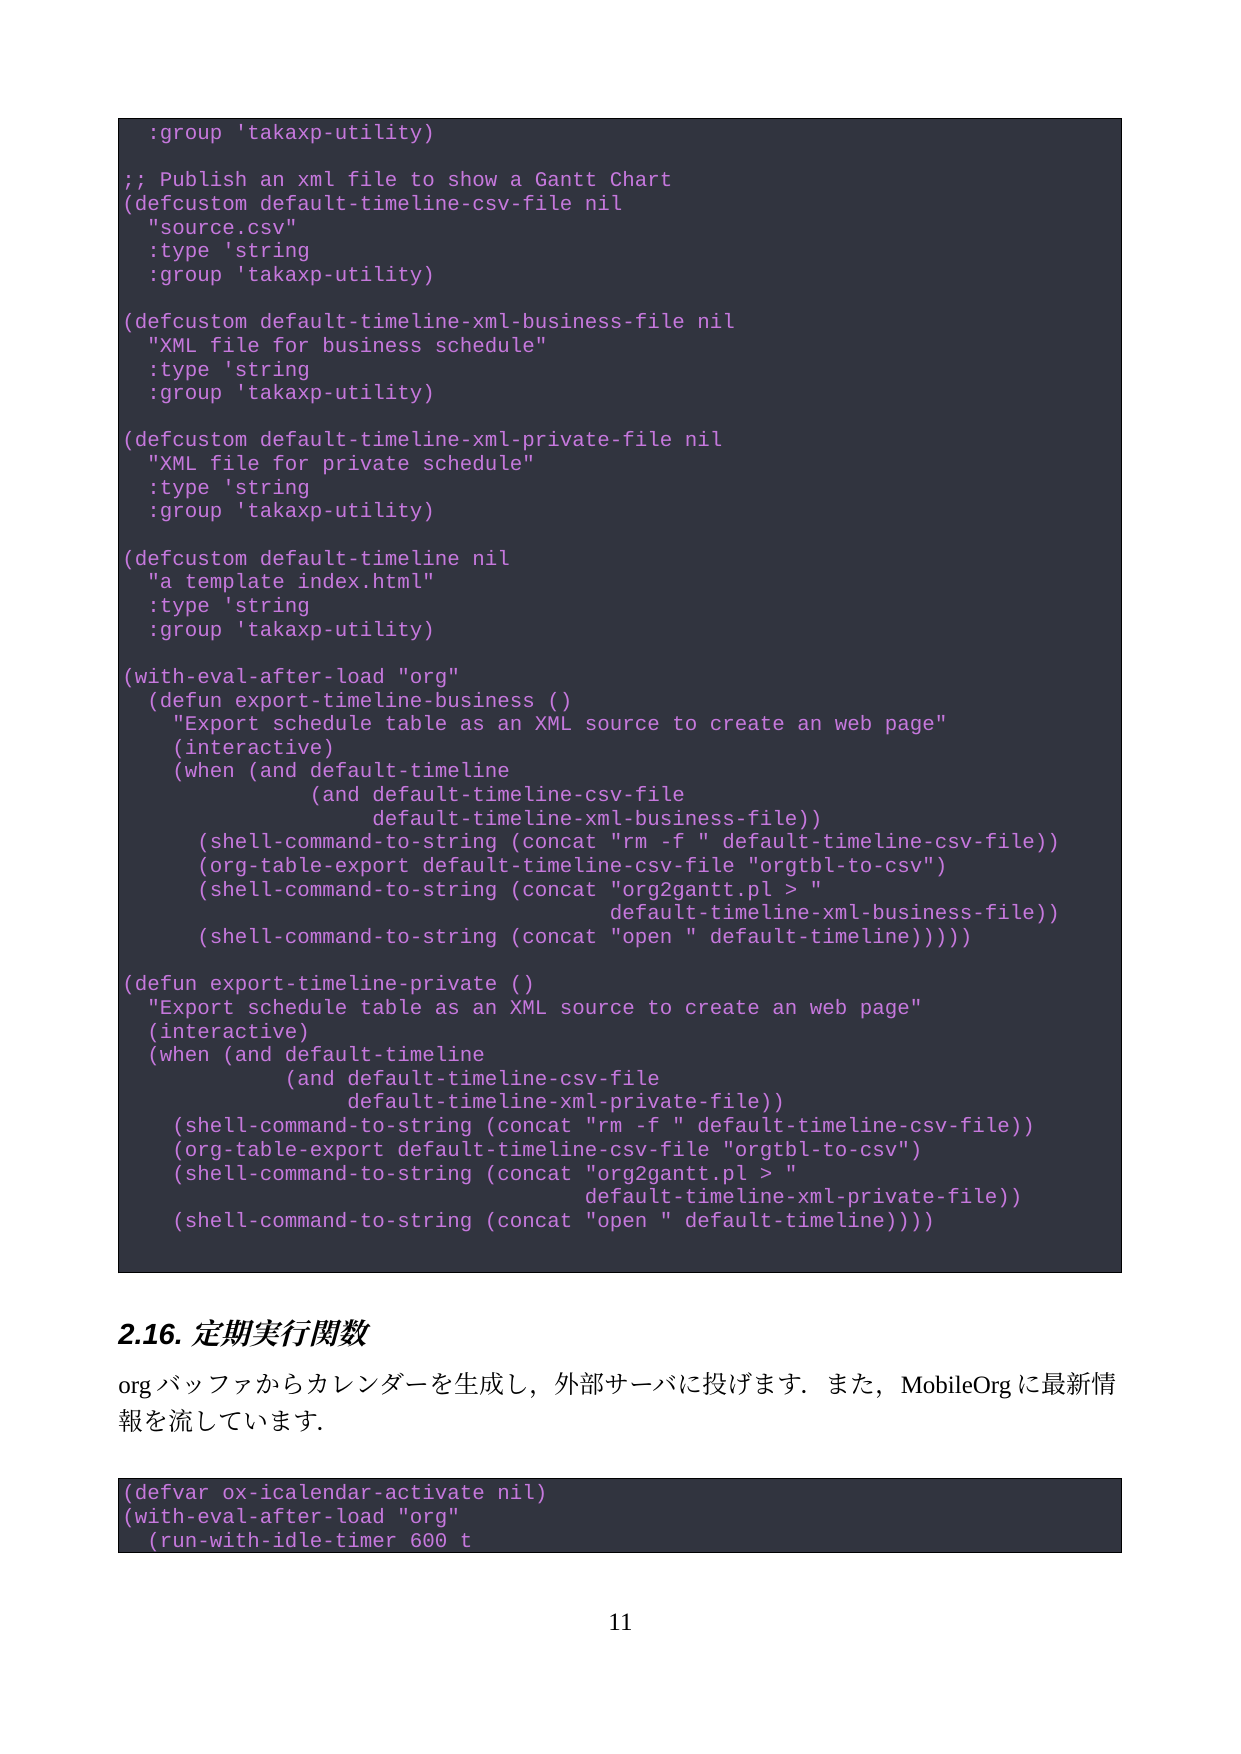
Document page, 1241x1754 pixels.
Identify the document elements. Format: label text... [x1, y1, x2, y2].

text (defcustom default-timeline-xml-private-file nil [119, 426, 1121, 449]
text (defcustom default-timeline-csv-file nil [119, 189, 1121, 213]
text (with-eval-after-load "org" [119, 1502, 1121, 1526]
text (with-eval-after-load "org" [119, 662, 1121, 686]
text :type 'string [119, 591, 1121, 615]
text "a template index.html" [119, 567, 1121, 591]
text default-timeline-xml-private-file)) [119, 1182, 1121, 1206]
text "Export schedule table as an XML source to create an web page" [119, 993, 1121, 1017]
text default-timeline-xml-private-file)) [119, 1088, 1121, 1111]
text :type 'string [119, 473, 1121, 496]
text (shell-command-to-string (concat "org2gantt.pl > " [119, 875, 1121, 898]
text (defvar ox-icalendar-activate nil) [119, 1479, 1121, 1502]
text (interactive) [119, 733, 1121, 757]
text "Export schedule table as an XML source to create an web page" [119, 709, 1121, 733]
text (defcustom default-timeline-xml-business-file nil [119, 307, 1121, 331]
text ;; Publish an xml file to show a Gantt Chart [119, 165, 1121, 189]
text :group 'takaxp-utility) [119, 378, 1121, 402]
text :type 'string [119, 236, 1121, 260]
text (defun export-timeline-private () [119, 969, 1121, 993]
text (and default-timeline-csv-file [119, 780, 1121, 804]
subtitle 定期実行関数 [118, 1311, 1122, 1353]
text (shell-command-to-string (concat "rm -f " default-timeline-csv-file)) [119, 1111, 1121, 1135]
text (org-table-export default-timeline-csv-file "orgtbl-to-csv") [119, 1135, 1121, 1158]
text (when (and default-timeline [119, 1040, 1121, 1064]
text (shell-command-to-string (concat "open " default-timeline))))) [119, 922, 1121, 946]
text (shell-command-to-string (concat "org2gantt.pl > " [119, 1158, 1121, 1182]
text :group 'takaxp-utility) [119, 615, 1121, 638]
text :group 'takaxp-utility) [119, 119, 1121, 142]
text (interactive) [119, 1017, 1121, 1040]
text default-timeline-xml-business-file)) [119, 804, 1121, 827]
text :group 'takaxp-utility) [119, 496, 1121, 520]
text (run-with-idle-timer 600 t [119, 1526, 1121, 1552]
text :group 'takaxp-utility) [119, 260, 1121, 284]
text (and default-timeline-csv-file [119, 1064, 1121, 1088]
text (when (and default-timeline [119, 757, 1121, 780]
text (defun export-timeline-business () [119, 686, 1121, 709]
text (shell-command-to-string (concat "rm -f " default-timeline-csv-file)) [119, 827, 1121, 851]
text (org-table-export default-timeline-csv-file "orgtbl-to-csv") [119, 851, 1121, 875]
text "XML file for business schedule" [119, 331, 1121, 354]
text orgバッファからカレンダーを生成し，外部サーバに投げます．また，MobileOrgに最新情報を流しています． [118, 1365, 1122, 1466]
text :type 'string [119, 354, 1121, 378]
text "source.csv" [119, 213, 1121, 236]
text default-timeline-xml-business-file)) [119, 898, 1121, 922]
text (defcustom default-timeline nil [119, 544, 1121, 567]
text (shell-command-to-string (concat "open " default-timeline)))) [119, 1206, 1121, 1233]
text "XML file for private schedule" [119, 449, 1121, 473]
